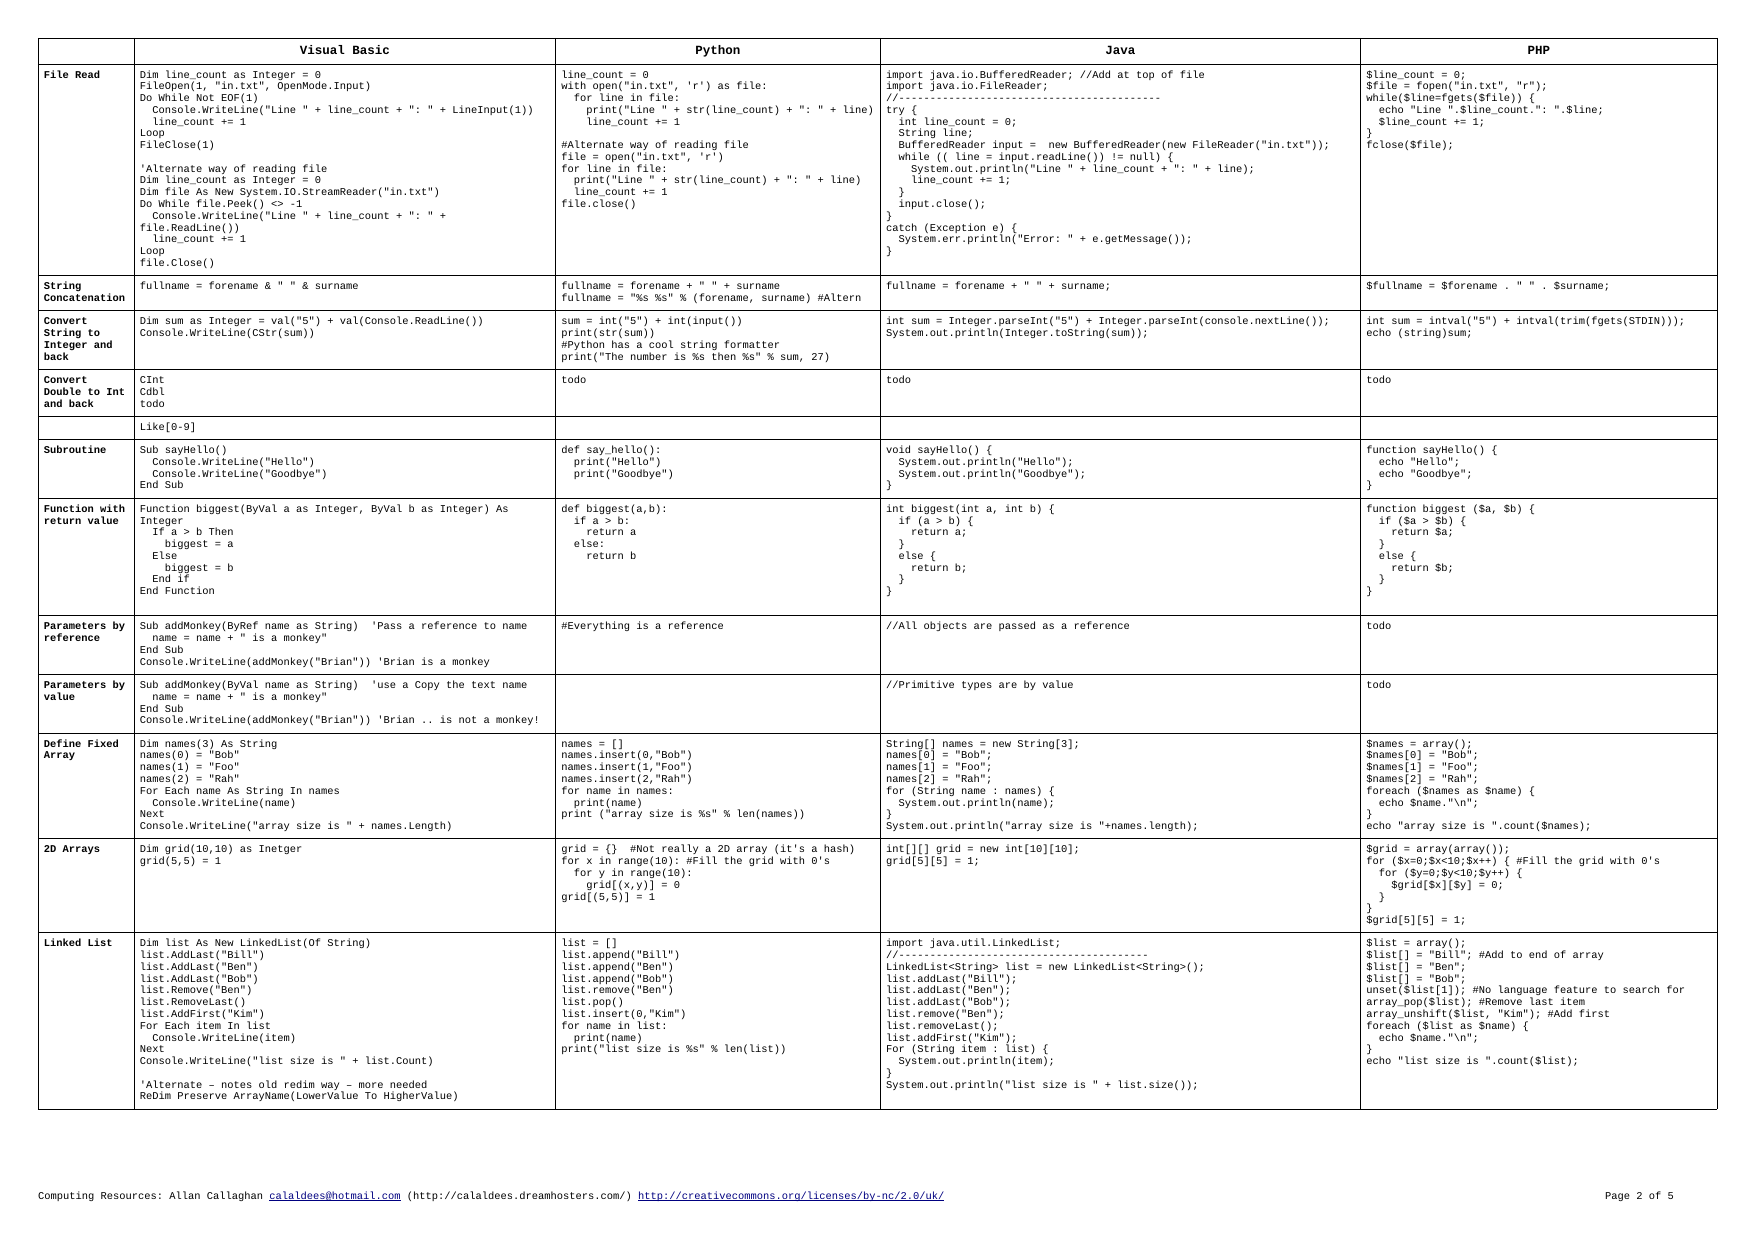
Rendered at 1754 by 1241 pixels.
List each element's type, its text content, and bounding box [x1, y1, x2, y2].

table_cell Convert Double to Int and back [39, 370, 134, 416]
table_cell Dim list As New LinkedList(Of String) list.AddLast("Bill") list.AddLast("Ben") list.AddLast("Bob") list.Remove("Ben") list.RemoveLast() list.AddFirst("Kim") For Each item In list Console.WriteLine(item) Next Console.WriteLine("list size is " + list.Count) 'Alternate – notes old redim way – more needed ReDim Preserve ArrayName(LowerValue To HigherValue) [135, 933, 555, 1109]
table_cell Define Fixed Array [39, 734, 134, 838]
table_cell String Concatenation [39, 276, 134, 310]
table_cell [556, 417, 880, 439]
table_cell void sayHello() { System.out.println("Hello"); System.out.println("Goodbye"); } [881, 440, 1360, 498]
table_cell Like[0-9] [135, 417, 555, 439]
table_cell int sum = Integer.parseInt("5") + Integer.parseInt(console.nextLine()); System.out.println(Integer.toString(sum)); [881, 311, 1360, 369]
table_cell [1361, 417, 1717, 439]
table_cell fullname = forename + " " + surname; [881, 276, 1360, 310]
table_cell todo [881, 370, 1360, 416]
table_cell $list = array(); $list[] = "Bill"; #Add to end of array $list[] = "Ben"; $list[] = "Bob"; unset($list[1]); #No language feature to search for array_pop($list); #Remove last item array_unshift($list, "Kim"); #Add first foreach ($list as $name) { echo $name."\n"; } echo "list size is ".count($list); [1361, 933, 1717, 1109]
table_cell $names = array(); $names[0] = "Bob"; $names[1] = "Foo"; $names[2] = "Rah"; foreach ($names as $name) { echo $name."\n"; } echo "array size is ".count($names); [1361, 734, 1717, 838]
table_cell String[] names = new String[3]; names[0] = "Bob"; names[1] = "Foo"; names[2] = "Rah"; for (String name : names) { System.out.println(name); } System.out.println("array size is "+names.length); [881, 734, 1360, 838]
table_cell Parameters by reference [39, 616, 134, 674]
table_cell Sub sayHello() Console.WriteLine("Hello") Console.WriteLine("Goodbye") End Sub [135, 440, 555, 498]
table_cell Dim sum as Integer = val("5") + val(Console.ReadLine()) Console.WriteLine(CStr(sum)) [135, 311, 555, 369]
table_cell Function with return value [39, 499, 134, 615]
table_cell Subroutine [39, 440, 134, 498]
table_cell [881, 417, 1360, 439]
table_cell [556, 675, 880, 733]
table_header Python [556, 39, 880, 63]
table_cell Function biggest(ByVal a as Integer, ByVal b as Integer) As Integer If a > b Then biggest = a Else biggest = b End if End Function [135, 499, 555, 615]
table_cell $fullname = $forename . " " . $surname; [1361, 276, 1717, 310]
table_cell File Read [39, 65, 134, 275]
table_cell 2D Arrays [39, 839, 134, 932]
table_cell def say_hello(): print("Hello") print("Goodbye") [556, 440, 880, 498]
table_cell //All objects are passed as a reference [881, 616, 1360, 674]
table_cell fullname = forename & " " & surname [135, 276, 555, 310]
table_cell Parameters by value [39, 675, 134, 733]
table_cell line_count = 0 with open("in.txt", 'r') as file: for line in file: print("Line " + str(line_count) + ": " + line) line_count += 1 #Alternate way of reading file file = open("in.txt", 'r') for line in file: print("Line " + str(line_count) + ": " + line) line_count += 1 file.close() [556, 65, 880, 275]
table_cell grid = {} #Not really a 2D array (it's a hash) for x in range(10): #Fill the grid with 0's for y in range(10): grid[(x,y)] = 0 grid[(5,5)] = 1 [556, 839, 880, 932]
table_cell Linked List [39, 933, 134, 1109]
table_cell todo [1361, 616, 1717, 674]
table_cell $grid = array(array()); for ($x=0;$x<10;$x++) { #Fill the grid with 0's for ($y=0;$y<10;$y++) { $grid[$x][$y] = 0; } } $grid[5][5] = 1; [1361, 839, 1717, 932]
table_header Java [881, 39, 1360, 63]
table_cell int biggest(int a, int b) { if (a > b) { return a; } else { return b; } } [881, 499, 1360, 615]
table_cell Dim names(3) As String names(0) = "Bob" names(1) = "Foo" names(2) = "Rah" For Each name As String In names Console.WriteLine(name) Next Console.WriteLine("array size is " + names.Length) [135, 734, 555, 838]
table_cell CInt Cdbl todo [135, 370, 555, 416]
table_cell [39, 417, 134, 439]
table_cell Sub addMonkey(ByVal name as String) 'use a Copy the text name name = name + " is a monkey" End Sub Console.WriteLine(addMonkey("Brian")) 'Brian .. is not a monkey! [135, 675, 555, 733]
table_cell Dim line_count as Integer = 0 FileOpen(1, "in.txt", OpenMode.Input) Do While Not EOF(1) Console.WriteLine("Line " + line_count + ": " + LineInput(1)) line_count += 1 Loop FileClose(1) 'Alternate way of reading file Dim line_count as Integer = 0 Dim file As New System.IO.StreamReader("in.txt") Do While file.Peek() <> -1 Console.WriteLine("Line " + line_count + ": " + file.ReadLine()) line_count += 1 Loop file.Close() [135, 65, 555, 275]
table_cell //Primitive types are by value [881, 675, 1360, 733]
table_cell list = [] list.append("Bill") list.append("Ben") list.append("Bob") list.remove("Ben") list.pop() list.insert(0,"Kim") for name in list: print(name) print("list size is %s" % len(list)) [556, 933, 880, 1109]
table_cell import java.io.BufferedReader; //Add at top of file import java.io.FileReader; //------------------------------------------ try { int line_count = 0; String line; BufferedReader input = new BufferedReader(new FileReader("in.txt")); while (( line = input.readLine()) != null) { System.out.println("Line " + line_count + ": " + line); line_count += 1; } input.close(); } catch (Exception e) { System.err.println("Error: " + e.getMessage()); } [881, 65, 1360, 275]
table_cell #Everything is a reference [556, 616, 880, 674]
table_header Visual Basic [135, 39, 555, 63]
table_cell function sayHello() { echo "Hello"; echo "Goodbye"; } [1361, 440, 1717, 498]
table_cell Sub addMonkey(ByRef name as String) 'Pass a reference to name name = name + " is a monkey" End Sub Console.WriteLine(addMonkey("Brian")) 'Brian is a monkey [135, 616, 555, 674]
table_cell todo [1361, 370, 1717, 416]
table_cell Convert String to Integer and back [39, 311, 134, 369]
table_cell function biggest ($a, $b) { if ($a > $b) { return $a; } else { return $b; } } [1361, 499, 1717, 615]
table_cell todo [556, 370, 880, 416]
table_cell int sum = intval("5") + intval(trim(fgets(STDIN))); echo (string)sum; [1361, 311, 1717, 369]
table_header [39, 39, 134, 63]
table_cell todo [1361, 675, 1717, 733]
table_cell fullname = forename + " " + surname fullname = "%s %s" % (forename, surname) #Altern [556, 276, 880, 310]
table_header PHP [1361, 39, 1717, 63]
table_cell int[][] grid = new int[10][10]; grid[5][5] = 1; [881, 839, 1360, 932]
table_cell Dim grid(10,10) as Inetger grid(5,5) = 1 [135, 839, 555, 932]
table_cell names = [] names.insert(0,"Bob") names.insert(1,"Foo") names.insert(2,"Rah") for name in names: print(name) print ("array size is %s" % len(names)) [556, 734, 880, 838]
table_cell $line_count = 0; $file = fopen("in.txt", "r"); while($line=fgets($file)) { echo "Line ".$line_count.": ".$line; $line_count += 1; } fclose($file); [1361, 65, 1717, 275]
table_cell import java.util.LinkedList; //---------------------------------------- LinkedList<String> list = new LinkedList<String>(); list.addLast("Bill"); list.addLast("Ben"); list.addLast("Bob"); list.remove("Ben"); list.removeLast(); list.addFirst("Kim"); For (String item : list) { System.out.println(item); } System.out.println("list size is " + list.size()); [881, 933, 1360, 1109]
table_cell sum = int("5") + int(input()) print(str(sum)) #Python has a cool string formatter print("The number is %s then %s" % sum, 27) [556, 311, 880, 369]
table_cell def biggest(a,b): if a > b: return a else: return b [556, 499, 880, 615]
